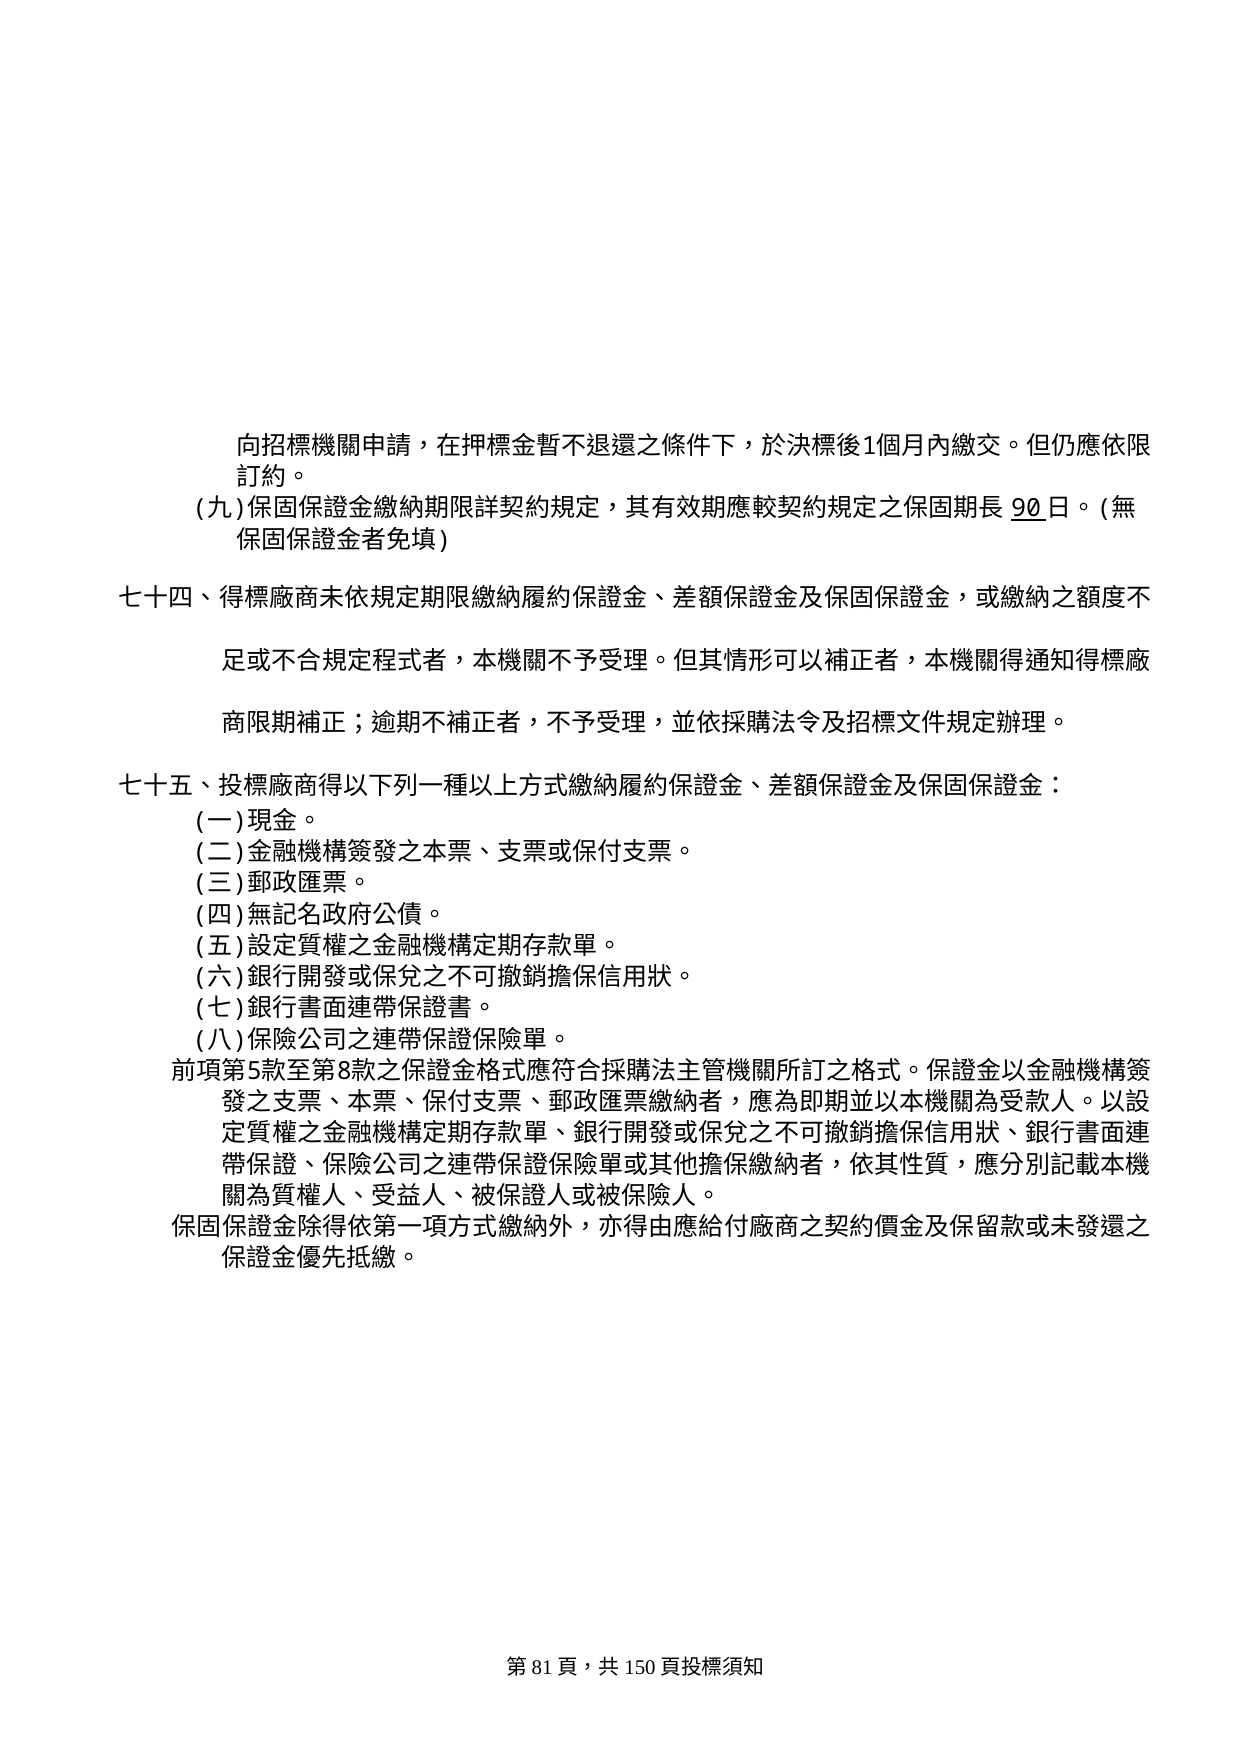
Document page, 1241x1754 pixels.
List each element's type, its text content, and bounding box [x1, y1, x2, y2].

text 前項第5款至第8款之保證金格式應符合採購法主管機關所訂之格式。保證金以金融機構簽發之支票、本票、保付支票、郵政匯票繳納者，應為即期並以本機關為受款人。以設定質權之金融機構定期存款單、銀行開發或保兌之不可撤銷擔保信用狀、銀行書面連帶保證、保險公司之連帶保證保險單或其他擔保繳納者，依其性質，應分別記載本機關為質權人、受益人、被保證人或被保險人。 [172, 1054, 1152, 1211]
text (二)金融機構簽發之本票、支票或保付支票。 [192, 836, 1137, 867]
text (八)保險公司之連帶保證保險單。 [192, 1023, 1137, 1054]
text (六)銀行開發或保兌之不可撤銷擔保信用狀。 [192, 961, 1137, 992]
text 向招標機關申請，在押標金暫不退還之條件下，於決標後1個月內繳交。但仍應依限訂約。 [236, 429, 1152, 492]
text 七十五、投標廠商得以下列一種以上方式繳納履約保證金、差額保證金及保固保證金： [118, 742, 1152, 804]
text (五)設定質權之金融機構定期存款單。 [192, 929, 1137, 961]
text 七十四、得標廠商未依規定期限繳納履約保證金、差額保證金及保固保證金，或繳納之額度不足或不合規定程式者，本機關不予受理。但其情形可以補正者，本機關得通知得標廠商限期補正；逾期不補正者，不予受理，並依採購法令及招標文件規定辦理。 [118, 554, 1152, 742]
text (三)郵政匯票。 [192, 867, 1137, 898]
text (四)無記名政府公債。 [192, 898, 1137, 929]
text (一)現金。 [192, 804, 1137, 836]
text (九)保固保證金繳納期限詳契約規定，其有效期應較契約規定之保固期長90日。(無保固保證金者免填) [192, 492, 1137, 554]
text 保固保證金除得依第一項方式繳納外，亦得由應給付廠商之契約價金及保留款或未發還之保證金優先抵繳。 [172, 1211, 1152, 1273]
text (七)銀行書面連帶保證書。 [192, 992, 1137, 1023]
